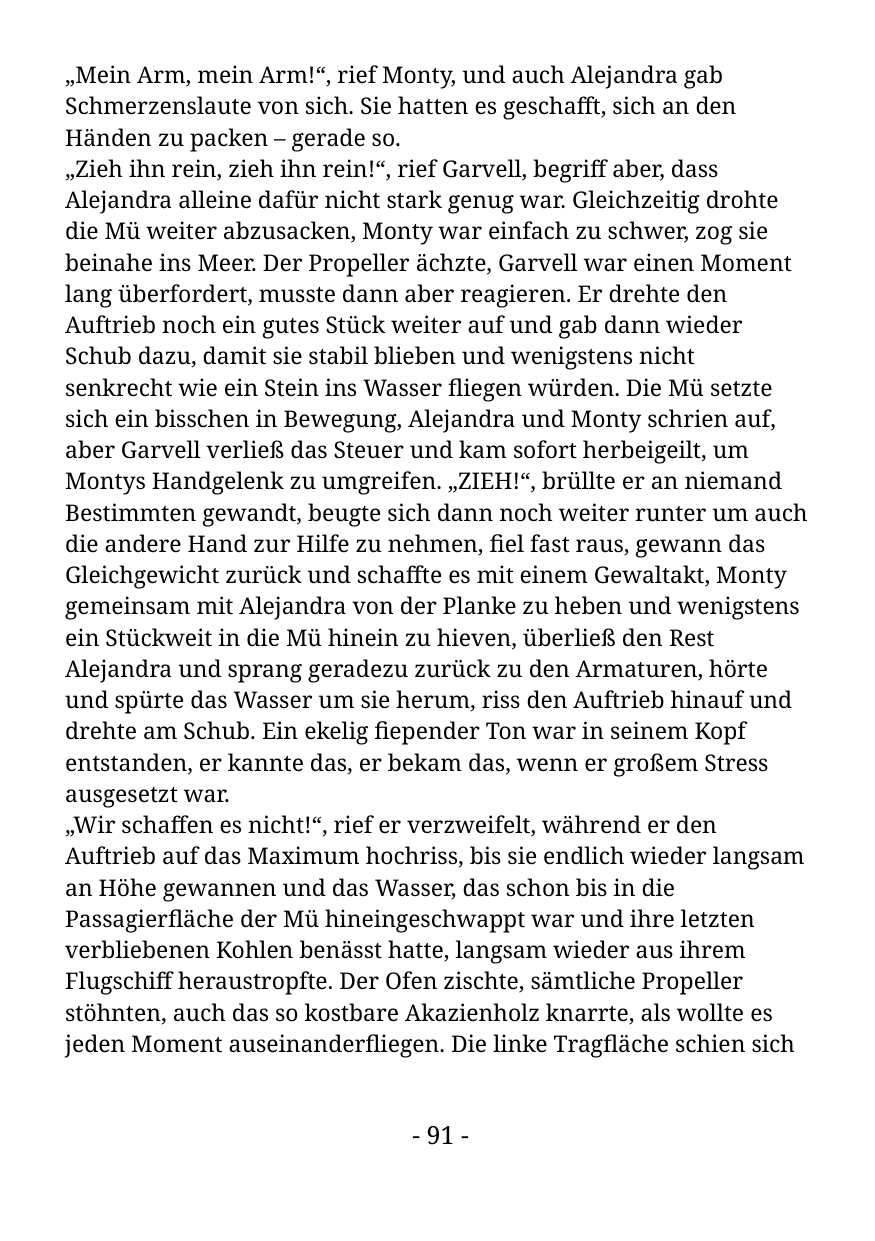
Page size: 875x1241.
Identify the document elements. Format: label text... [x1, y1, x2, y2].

text „Mein Arm, mein Arm!“, rief Monty, und auch Alejandra gab Schmerzenslaute von sich. Sie hatten es geschafft, sich an den Händen zu packen – gerade so. [65, 59, 809, 153]
text „Zieh ihn rein, zieh ihn rein!“, rief Garvell, begriff aber, dass Alejandra alleine dafür nicht stark genug war. Gleichzeitig drohte die Mü weiter abzusacken, Monty war einfach zu schwer, zog sie beinahe ins Meer. Der Propeller ächzte, Garvell war einen Moment lang überfordert, musste dann aber reagieren. Er drehte den Auftrieb noch ein gutes Stück weiter auf und gab dann wieder Schub dazu, damit sie stabil blieben und wenigstens nicht senkrecht wie ein Stein ins Wasser fliegen würden. Die Mü setzte sich ein bisschen in Bewegung, Alejandra und Monty schrien auf, aber Garvell verließ das Steuer und kam sofort herbeigeilt, um Montys Handgelenk zu umgreifen. „ZIEH!“, brüllte er an niemand Bestimmten gewandt, beugte sich dann noch weiter runter um auch die andere Hand zur Hilfe zu nehmen, fiel fast raus, gewann das Gleichgewicht zurück und schaffte es mit einem Gewaltakt, Monty gemeinsam mit Alejandra von der Planke zu heben und wenigstens ein Stückweit in die Mü hinein zu hieven, überließ den Rest Alejandra und sprang geradezu zurück zu den Armaturen, hörte und spürte das Wasser um sie herum, riss den Auftrieb hinauf und drehte am Schub. Ein ekelig fiepender Ton war in seinem Kopf entstanden, er kannte das, er bekam das, wenn er großem Stress ausgesetzt war. [65, 153, 809, 809]
text „Wir schaffen es nicht!“, rief er verzweifelt, während er den Auftrieb auf das Maximum hochriss, bis sie endlich wieder langsam an Höhe gewannen und das Wasser, das schon bis in die Passagierfläche der Mü hineingeschwappt war und ihre letzten verbliebenen Kohlen benässt hatte, langsam wieder aus ihrem Flugschiff heraustropfte. Der Ofen zischte, sämtliche Propeller stöhnten, auch das so kostbare Akazienholz knarrte, als wollte es jeden Moment auseinanderfliegen. Die linke Tragfläche schien sich [65, 809, 809, 1059]
